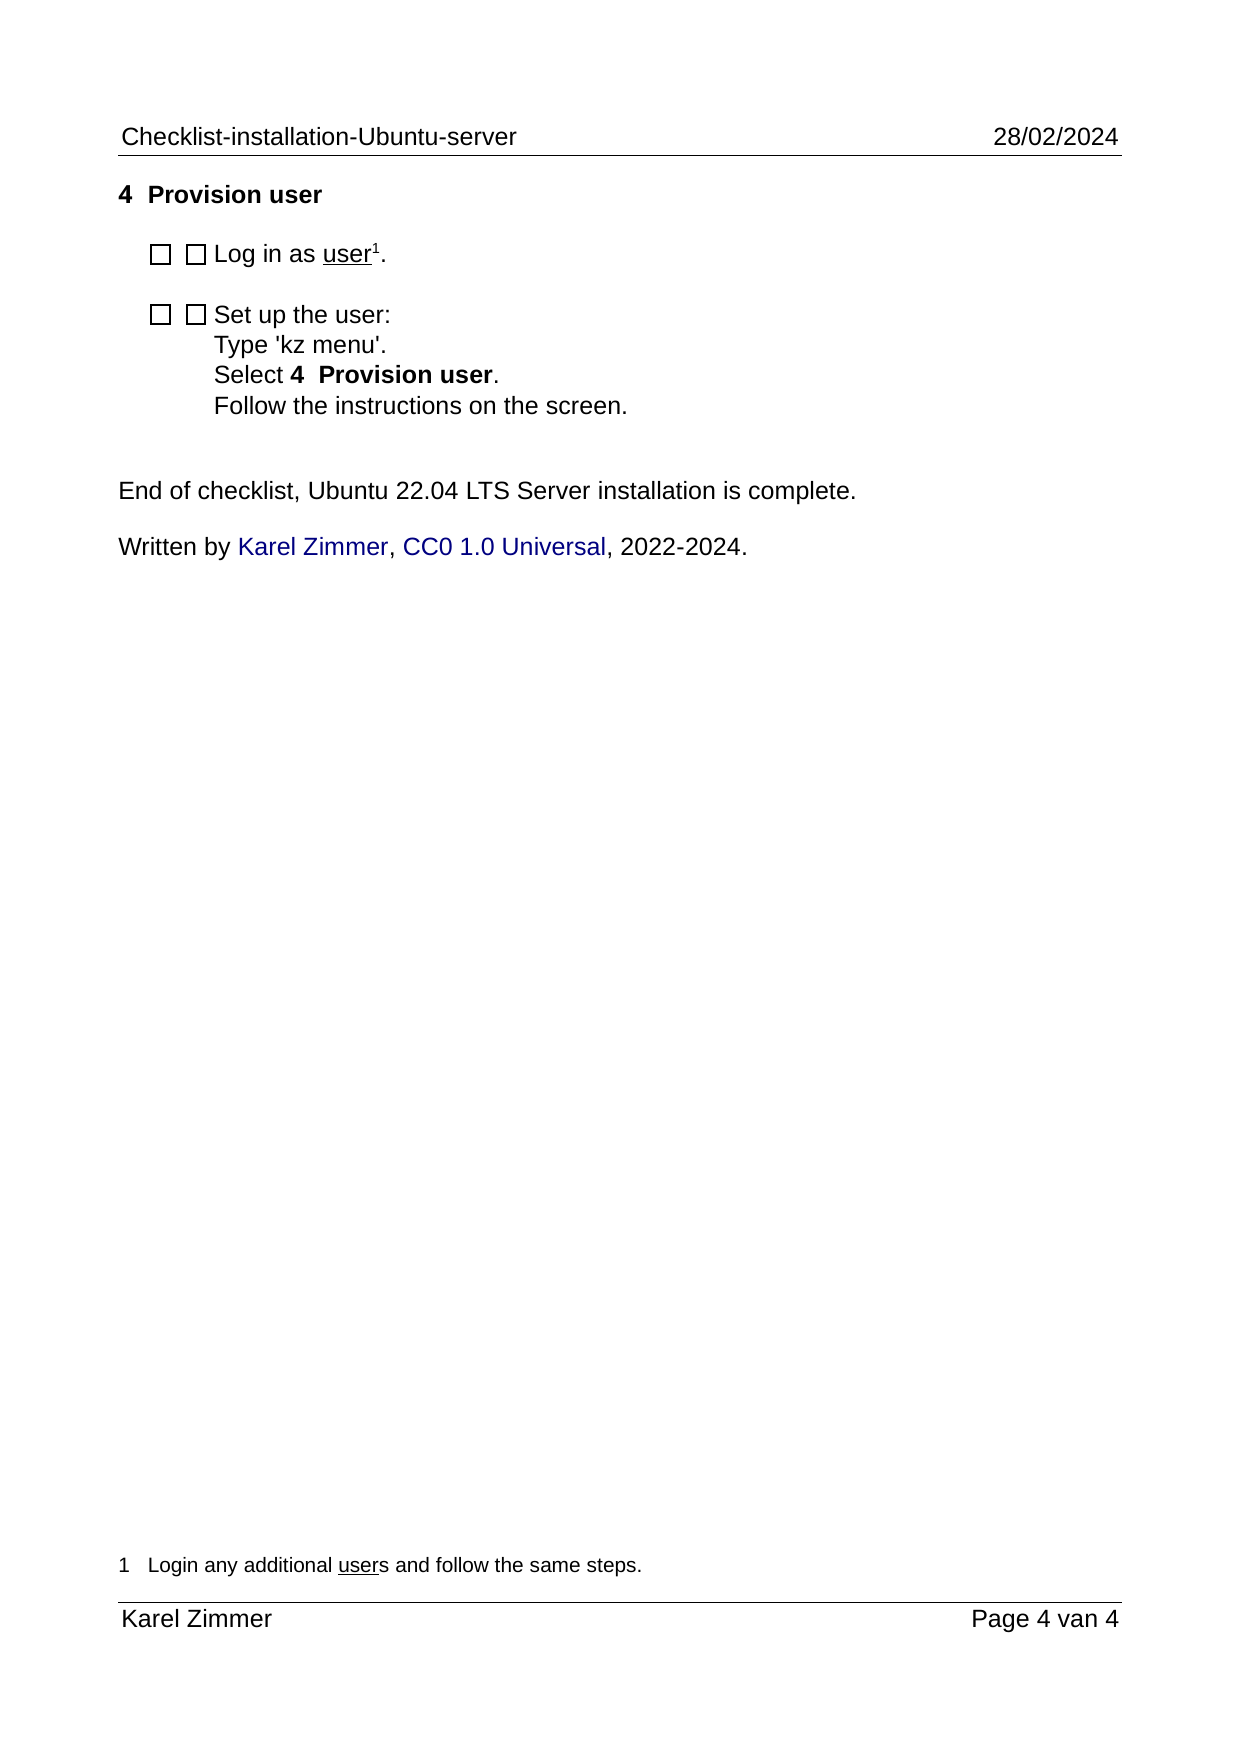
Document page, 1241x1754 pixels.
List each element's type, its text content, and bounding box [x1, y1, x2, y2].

table_cell [118, 269, 142, 300]
table_cell [118, 360, 142, 391]
table_header [142, 239, 177, 269]
table_cell [142, 330, 177, 360]
text Written by Karel Zimmer, CC0 1.0 Universal, 2022-2024. [118, 533, 1122, 561]
table_cell Select 4 Provision user. [213, 360, 1122, 391]
table_cell [177, 330, 213, 360]
table_cell [177, 300, 213, 330]
table_cell [142, 269, 177, 300]
list Provision user [118, 177, 1122, 211]
table_cell [213, 269, 1122, 300]
table_cell [118, 391, 142, 421]
table_cell Set up the user: [213, 300, 1122, 330]
table_cell Follow the instructions on the screen. [213, 391, 1122, 421]
table_cell [142, 360, 177, 391]
table_cell Type 'kz menu'. [213, 330, 1122, 360]
table_cell [118, 300, 142, 330]
table_cell [177, 360, 213, 391]
table_cell [142, 391, 177, 421]
table_cell [177, 391, 213, 421]
table_header Log in as USER. [213, 239, 1122, 269]
table_header [177, 239, 213, 269]
text End of checklist, Ubuntu 22.04 LTS Server installation is complete. [118, 477, 1122, 505]
table_cell [118, 330, 142, 360]
table_header [118, 239, 142, 269]
table_cell [142, 300, 177, 330]
table_cell [177, 269, 213, 300]
